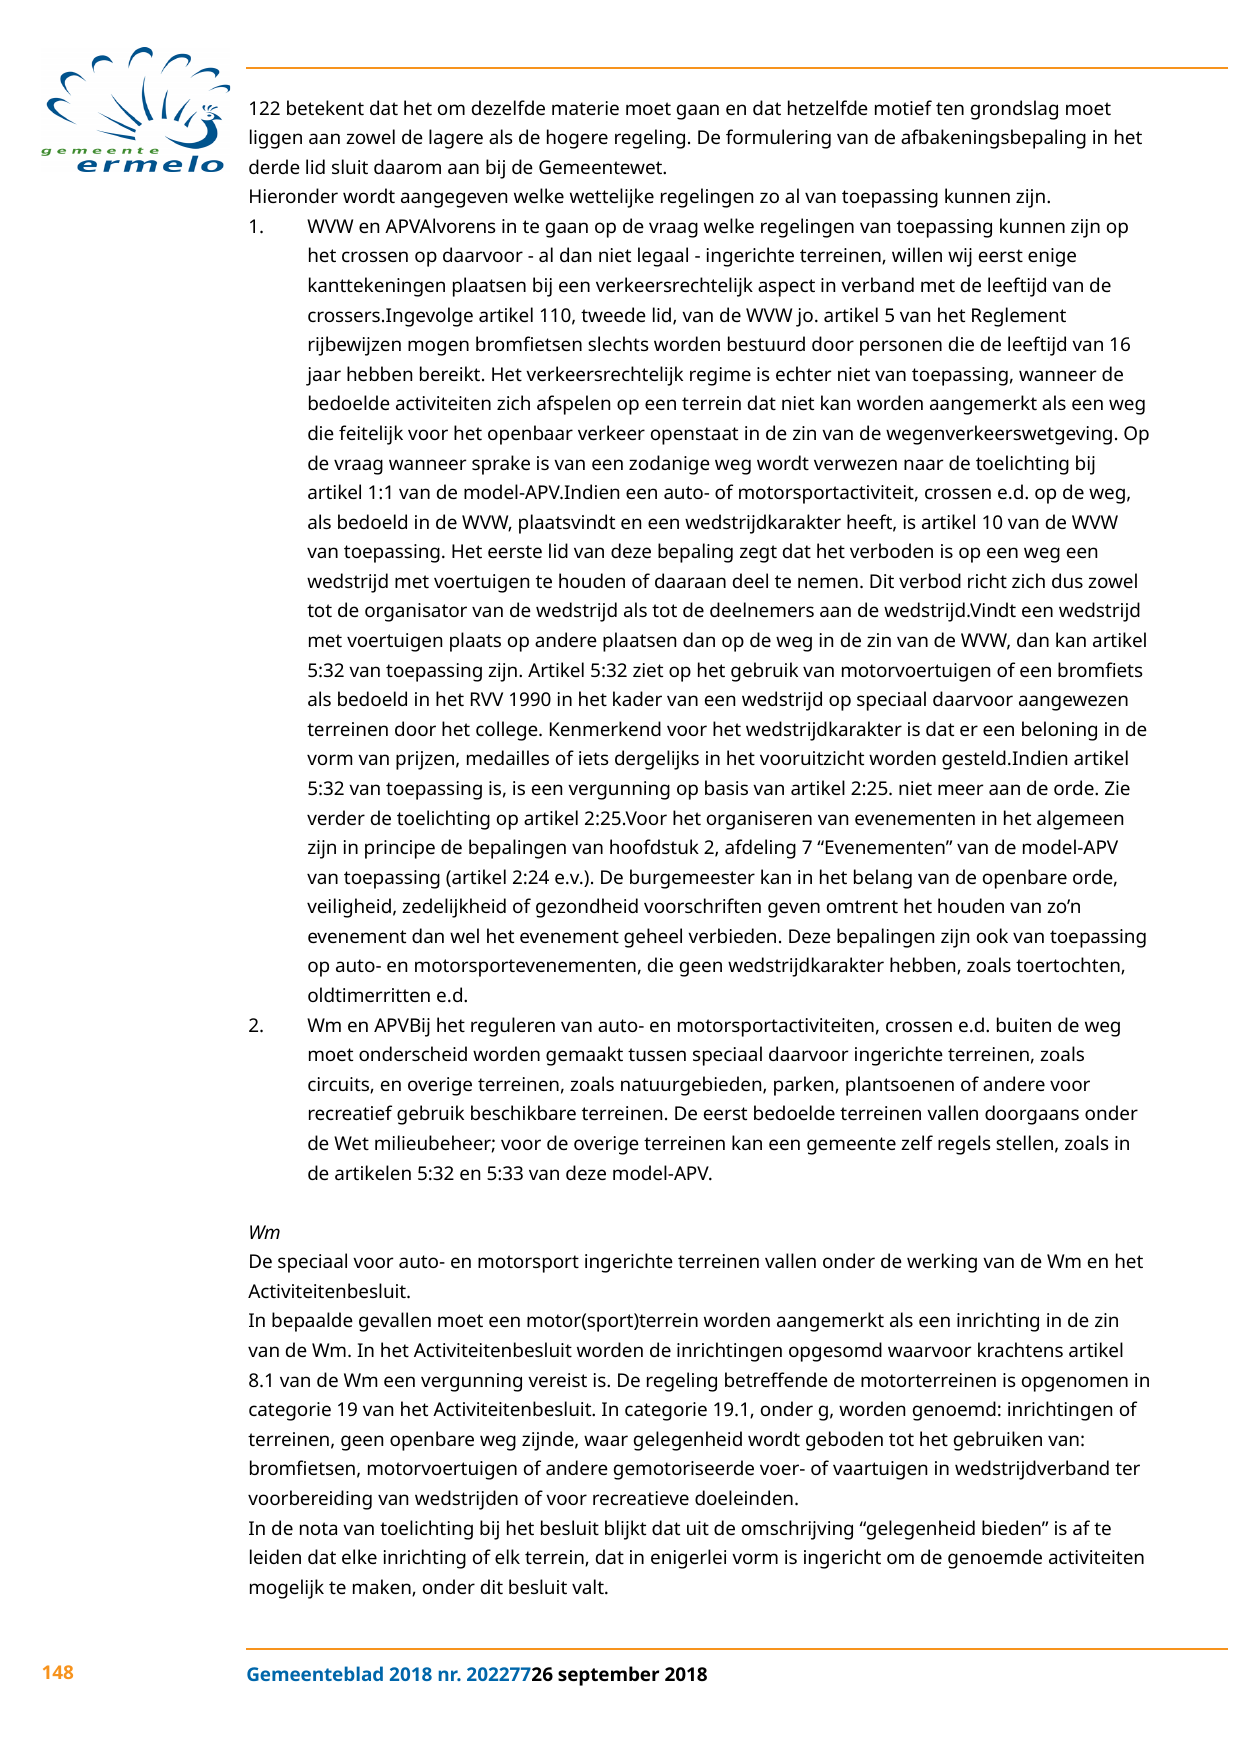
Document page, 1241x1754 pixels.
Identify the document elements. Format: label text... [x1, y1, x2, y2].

picture [41, 47, 231, 172]
text 122 betekent dat het om dezelfde materie moet gaan en dat hetzelfde motief ten grondslag moet liggen aan zowel de lagere als de hogere regeling. De formulering van de afbakeningsbepaling in het derde lid sluit daarom aan bij de Gemeentewet. [248, 95, 1152, 180]
text Wm [248, 1219, 1152, 1245]
text De speciaal voor auto- en motorsport ingerichte terreinen vallen onder de werking van de Wm en het Activiteitenbesluit. [248, 1248, 1152, 1304]
text Hieronder wordt aangegeven welke wettelijke regelingen zo al van toepassing kunnen zijn. [248, 183, 1152, 209]
list WVW en APVAlvorens in te gaan op de vraag welke regelingen van toepassing kunnen zijn op het crossen op daarvoor - al dan niet legaal - ingerichte terreinen, willen wij eerst enige kanttekeningen plaatsen bij een verkeersrechtelijk aspect in verband met de leeftijd van de crossers.Ingevolge artikel 110, tweede lid, van de WVW jo. artikel 5 van het Reglement rijbewijzen mogen bromfietsen slechts worden bestuurd door personen die de leeftijd van 16 jaar hebben bereikt. Het verkeersrechtelijk regime is echter niet van toepassing, wanneer de bedoelde activiteiten zich afspelen op een terrein dat niet kan worden aangemerkt als een weg die feitelijk voor het openbaar verkeer openstaat in de zin van de wegenverkeerswetgeving. Op de vraag wanneer sprake is van een zodanige weg wordt verwezen naar de toelichting bij artikel 1:1 van de model-APV.Indien een auto- of motorsportactiviteit, crossen e.d. op de weg, als bedoeld in de WVW, plaatsvindt en een wedstrijdkarakter heeft, is artikel 10 van de WVW van toepassing. Het eerste lid van deze bepaling zegt dat het verboden is op een weg een wedstrijd met voertuigen te houden of daaraan deel te nemen. Dit verbod richt zich dus zowel tot de organisator van de wedstrijd als tot de deelnemers aan de wedstrijd.Vindt een wedstrijd met voertuigen plaats op andere plaatsen dan op de weg in de zin van de WVW, dan kan artikel 5:32 van toepassing zijn. Artikel 5:32 ziet op het gebruik van motorvoertuigen of een bromfiets als bedoeld in het RVV 1990 in het kader van een wedstrijd op speciaal daarvoor aangewezen terreinen door het college. Kenmerkend voor het wedstrijdkarakter is dat er een beloning in de vorm van prijzen, medailles of iets dergelijks in het vooruitzicht worden gesteld.Indien artikel 5:32 van toepassing is, is een vergunning op basis van artikel 2:25. niet meer aan de orde. Zie verder de toelichting op artikel 2:25.Voor het organiseren van evenementen in het algemeen zijn in principe de bepalingen van hoofdstuk 2, afdeling 7 “Evenementen” van de model-APV van toepassing (artikel 2:24 e.v.). De burgemeester kan in het belang van de openbare orde, veiligheid, zedelijkheid of gezondheid voorschriften geven omtrent het houden van zo’n evenement dan wel het evenement geheel verbieden. Deze bepalingen zijn ook van toepassing op auto- en motorsportevenementen, die geen wedstrijdkarakter hebben, zoals toertochten, oldtimerritten e.d. [248, 213, 1152, 1008]
text In bepaalde gevallen moet een motor(sport)terrein worden aangemerkt als een inrichting in de zin van de Wm. In het Activiteitenbesluit worden de inrichtingen opgesomd waarvoor krachtens artikel 8.1 van de Wm een vergunning vereist is. De regeling betreffende de motorterreinen is opgenomen in categorie 19 van het Activiteitenbesluit. In categorie 19.1, onder g, worden genoemd: inrichtingen of terreinen, geen openbare weg zijnde, waar gelegenheid wordt geboden tot het gebruiken van: bromfietsen, motorvoertuigen of andere gemotoriseerde voer- of vaartuigen in wedstrijdverband ter voorbereiding van wedstrijden of voor recreatieve doeleinden. [248, 1308, 1152, 1511]
list Wm en APVBij het reguleren van auto- en motorsportactiviteiten, crossen e.d. buiten de weg moet onderscheid worden gemaakt tussen speciaal daarvoor ingerichte terreinen, zoals circuits, en overige terreinen, zoals natuurgebieden, parken, plantsoenen of andere voor recreatief gebruik beschikbare terreinen. De eerst bedoelde terreinen vallen doorgaans onder de Wet milieubeheer; voor de overige terreinen kan een gemeente zelf regels stellen, zoals in de artikelen 5:32 en 5:33 van deze model-APV. [248, 1012, 1152, 1186]
text In de nota van toelichting bij het besluit blijkt dat uit de omschrijving “gelegenheid bieden” is af te leiden dat elke inrichting of elk terrein, dat in enigerlei vorm is ingericht om de genoemde activiteiten mogelijk te maken, onder dit besluit valt. [248, 1515, 1152, 1600]
